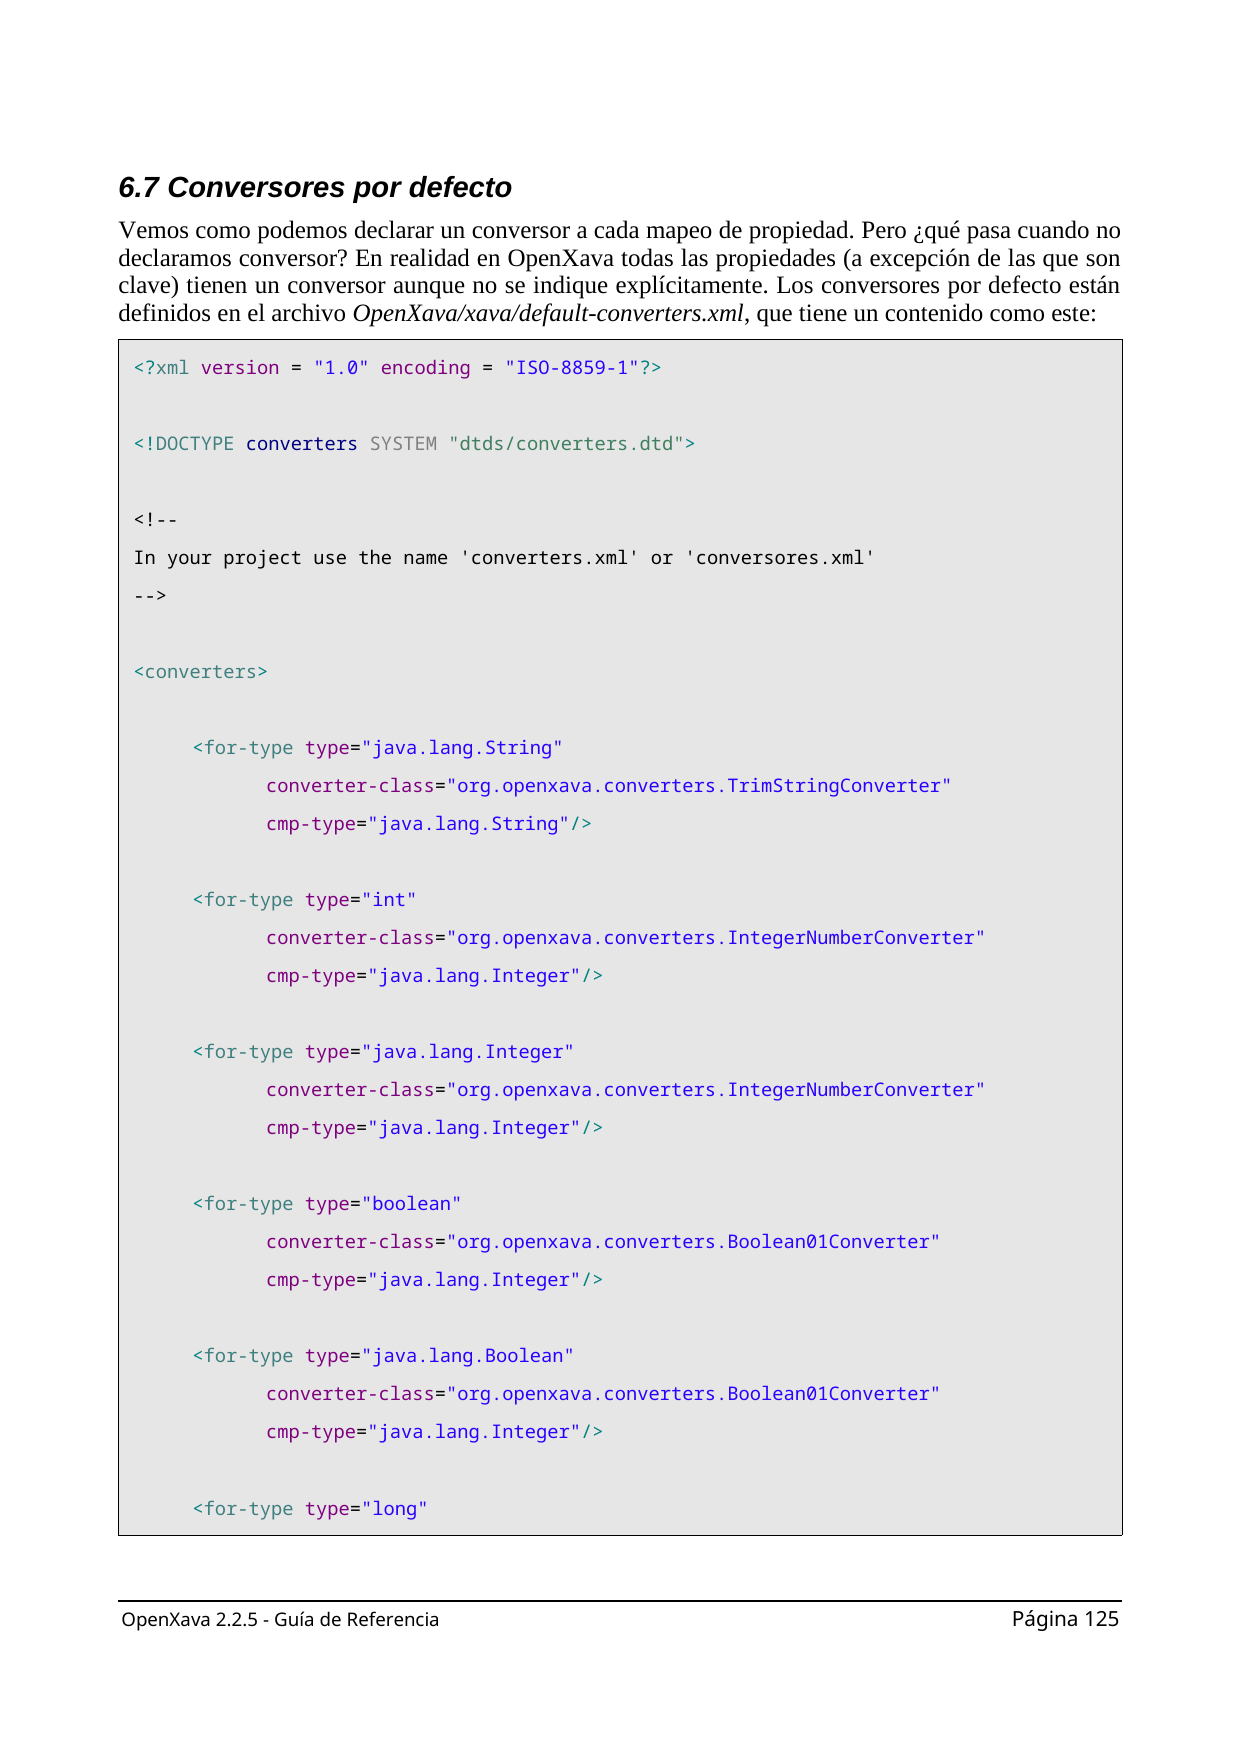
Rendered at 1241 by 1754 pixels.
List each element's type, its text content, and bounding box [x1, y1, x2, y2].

text <for-type type="boolean" [119, 1176, 1122, 1214]
text cmp-type="java.lang.Integer"/> [119, 1404, 1122, 1442]
text cmp-type="java.lang.Integer"/> [119, 948, 1122, 986]
text converter-class="org.openxava.converters.Boolean01Converter" [119, 1214, 1122, 1252]
text converter-class="org.openxava.converters.TrimStringConverter" [119, 758, 1122, 796]
subtitle Conversores por defecto [118, 171, 1122, 203]
text cmp-type="java.lang.Integer"/> [119, 1100, 1122, 1138]
text <for-type type="java.lang.Integer" [119, 1024, 1122, 1062]
text <for-type type="java.lang.String" [119, 719, 1122, 758]
text converter-class="org.openxava.converters.IntegerNumberConverter" [119, 1062, 1122, 1100]
text Vemos como podemos declarar un conversor a cada mapeo de propiedad. Pero ¿qué pasa cuando no declaramos conversor? En realidad en OpenXava todas las propiedades (a excepción de las que son clave) tienen un conversor aunque no se indique explícitamente. Los conversores por defecto están definidos en el archivo OpenXava/xava/default-converters.xml, que tiene un contenido como este: [118, 216, 1122, 327]
text In your project use the name 'converters.xml' or 'conversores.xml' [119, 529, 1122, 567]
text <!DOCTYPE converters SYSTEM "dtds/converters.dtd"> [119, 415, 1122, 453]
text cmp-type="java.lang.Integer"/> [119, 1252, 1122, 1290]
text <?xml version = "1.0" encoding = "ISO-8859-1"?> [119, 340, 1122, 377]
text <!-- [119, 491, 1122, 529]
text cmp-type="java.lang.String"/> [119, 796, 1122, 834]
text <for-type type="long" [119, 1480, 1122, 1535]
text converter-class="org.openxava.converters.Boolean01Converter" [119, 1366, 1122, 1404]
text <converters> [119, 643, 1122, 682]
text --> [119, 567, 1122, 606]
text <for-type type="int" [119, 872, 1122, 910]
text <for-type type="java.lang.Boolean" [119, 1328, 1122, 1366]
text converter-class="org.openxava.converters.IntegerNumberConverter" [119, 910, 1122, 948]
